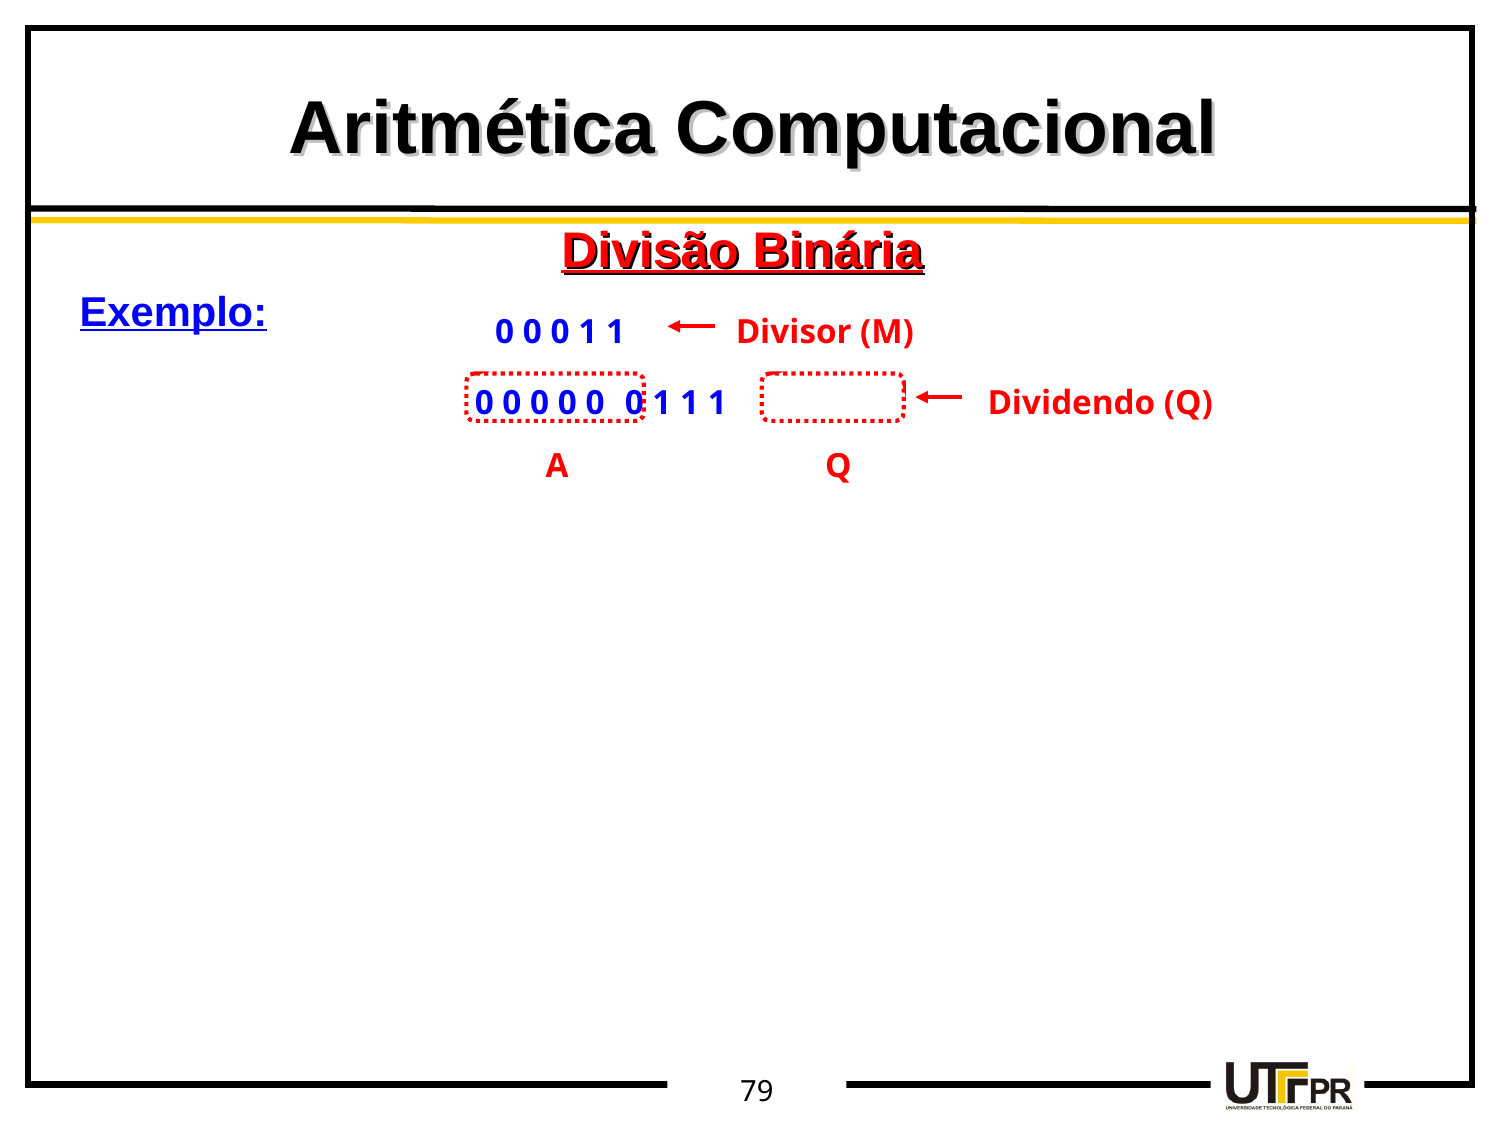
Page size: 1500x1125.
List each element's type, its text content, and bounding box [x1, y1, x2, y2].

text_box Q [810, 436, 867, 492]
title Aritmética Computacional [29, 85, 1477, 180]
list Divisão Binária Exemplo: [64, 220, 1419, 990]
picture [1225, 1062, 1353, 1110]
text_box Divisor (M) [721, 302, 930, 358]
text_box Dividendo (Q) [972, 373, 1229, 429]
text_box 0 0 0 1 1 [480, 302, 641, 358]
text_box A [530, 436, 584, 492]
text_box 0 0 0 0 0 0 1 1 1 [310, 373, 972, 429]
